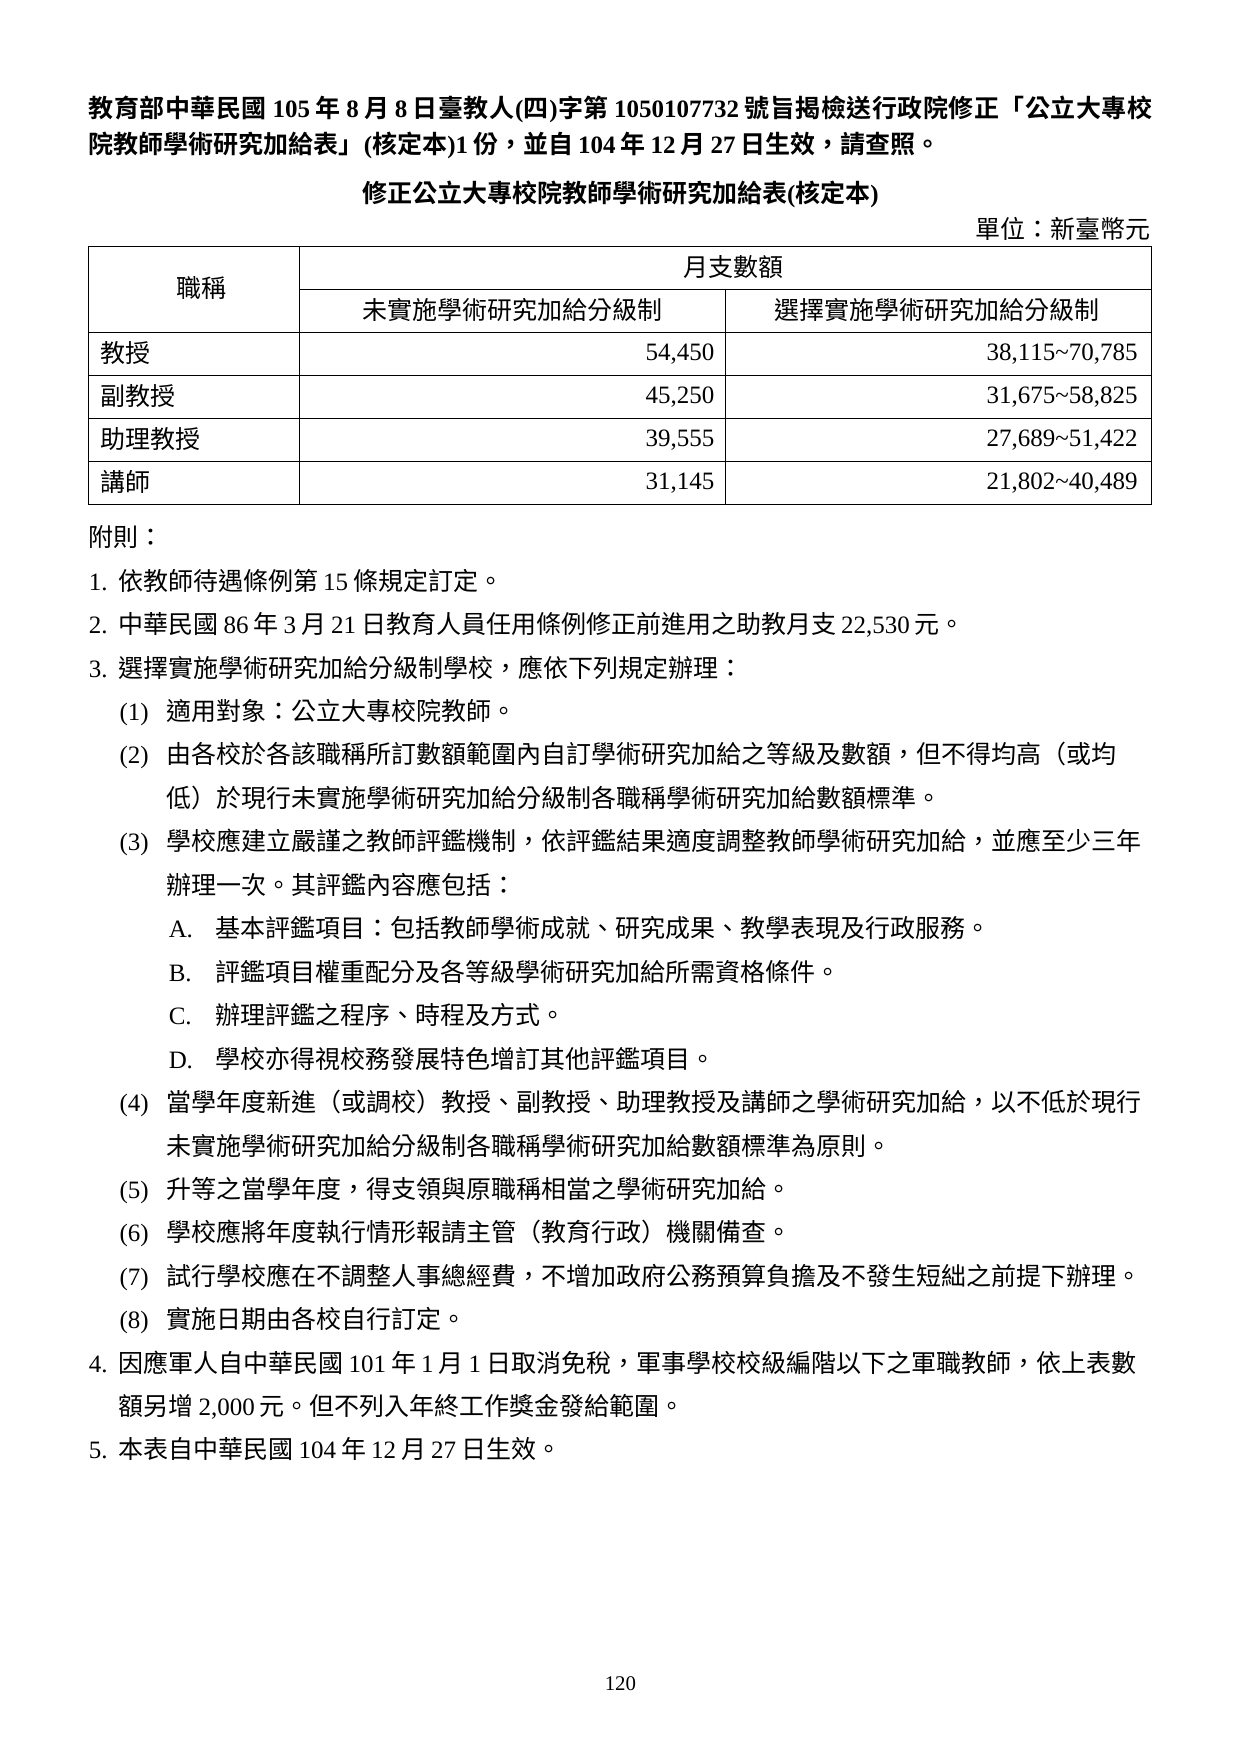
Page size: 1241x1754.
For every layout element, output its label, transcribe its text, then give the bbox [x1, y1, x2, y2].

list 學校亦得視校務發展特色增訂其他評鑑項目。 [168, 1039, 1152, 1075]
list 升等之當學年度，得支領與原職稱相當之學術研究加給。 [119, 1169, 1152, 1206]
table_cell 27,689~51,422 [726, 419, 1151, 461]
table_cell 副教授 [89, 376, 299, 418]
table_cell 31,675~58,825 [726, 376, 1151, 418]
list 試行學校應在不調整人事總經費，不增加政府公務預算負擔及不發生短絀之前提下辦理。 [119, 1256, 1152, 1292]
table_cell 38,115~70,785 [726, 333, 1151, 375]
list 學校應建立嚴謹之教師評鑑機制，依評鑑結果適度調整教師學術研究加給，並應至少三年辦理一次。其評鑑內容應包括： [119, 822, 1152, 902]
table_cell 31,145 [300, 462, 725, 504]
list 評鑑項目權重配分及各等級學術研究加給所需資格條件。 [168, 952, 1152, 988]
text 修正公立大專校院教師學術研究加給表(核定本) [89, 174, 1152, 210]
list 實施日期由各校自行訂定。 [119, 1300, 1152, 1336]
table_cell 講師 [89, 462, 299, 504]
table_cell 45,250 [300, 376, 725, 418]
table_cell 選擇實施學術研究加給分級制 [726, 290, 1151, 332]
list 選擇實施學術研究加給分級制學校，應依下列規定辦理： [89, 648, 1152, 684]
text 單位：新臺幣元 [89, 210, 1150, 246]
table_header 職稱 [89, 247, 299, 332]
list 教育部中華民國105年8月8日臺教人(四)字第1050107732號旨揭檢送行政院修正「公立大專校院教師學術研究加給表」(核定本)1份，並自104年12月27日生效，請查照。 [89, 89, 1153, 161]
table_cell 21,802~40,489 [726, 462, 1151, 504]
list 本表自中華民國104年12月27日生效。 [89, 1430, 1152, 1466]
list 基本評鑑項目：包括教師學術成就、研究成果、教學表現及行政服務。 [168, 909, 1152, 945]
list 辦理評鑑之程序、時程及方式。 [168, 996, 1152, 1032]
list 依教師待遇條例第15條規定訂定。 [89, 561, 1152, 597]
list 中華民國86年3月21日教育人員任用條例修正前進用之助教月支22,530元。 [89, 605, 1152, 641]
text 附則： [89, 518, 1152, 554]
list 由各校於各該職稱所訂數額範圍內自訂學術研究加給之等級及數額，但不得均高（或均低）於現行未實施學術研究加給分級制各職稱學術研究加給數額標準。 [119, 735, 1152, 815]
table_cell 39,555 [300, 419, 725, 461]
table_cell 未實施學術研究加給分級制 [300, 290, 725, 332]
list 適用對象：公立大專校院教師。 [119, 692, 1152, 728]
table_cell 54,450 [300, 333, 725, 375]
table_header 月支數額 [300, 247, 1151, 289]
list 當學年度新進（或調校）教授、副教授、助理教授及講師之學術研究加給，以不低於現行未實施學術研究加給分級制各職稱學術研究加給數額標準為原則。 [119, 1082, 1152, 1162]
table_cell 助理教授 [89, 419, 299, 461]
table_cell 教授 [89, 333, 299, 375]
list 學校應將年度執行情形報請主管（教育行政）機關備查。 [119, 1213, 1152, 1249]
list 因應軍人自中華民國101年1月1日取消免稅，軍事學校校級編階以下之軍職教師，依上表數額另增2,000元。但不列入年終工作獎金發給範圍。 [89, 1343, 1152, 1423]
